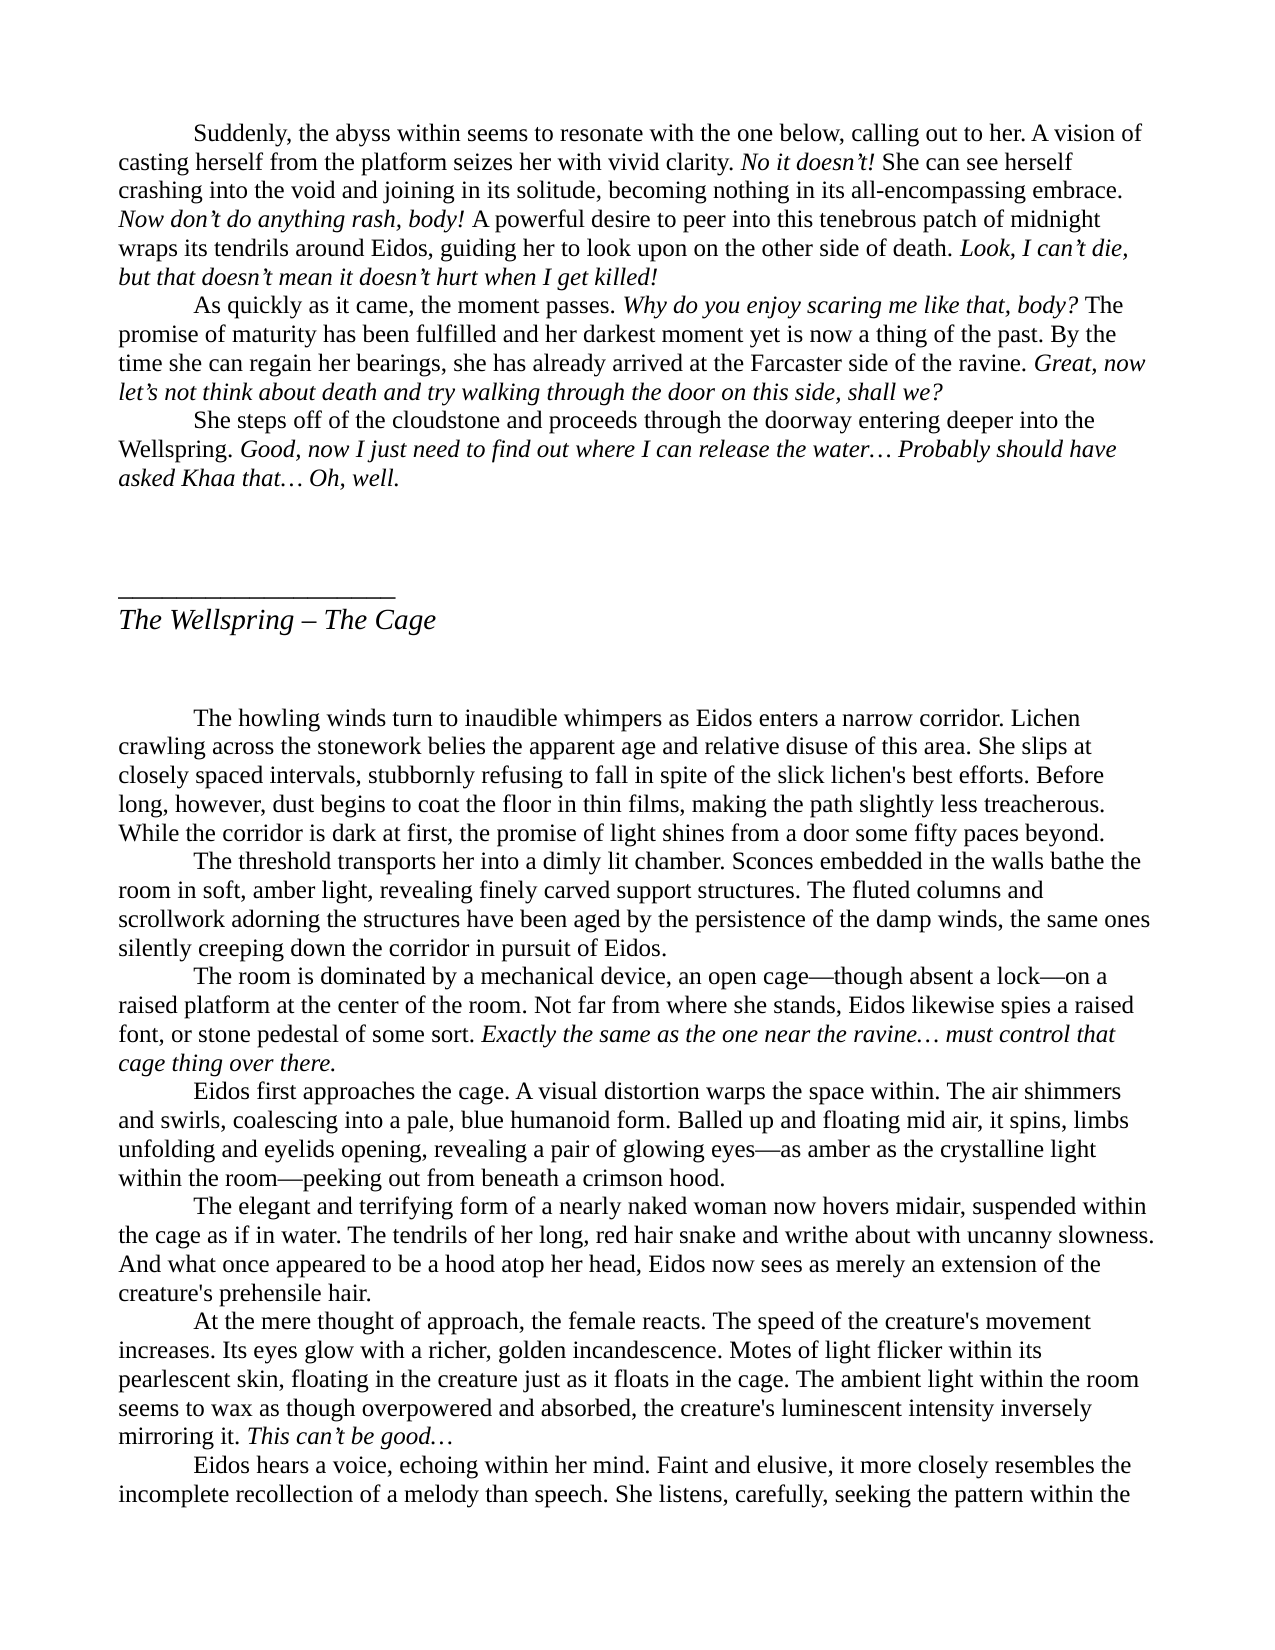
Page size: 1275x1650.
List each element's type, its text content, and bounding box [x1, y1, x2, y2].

text The elegant and terrifying form of a nearly naked woman now hovers midair, suspended within the cage as if in water. The tendrils of her long, red hair snake and writhe about with uncanny slowness. And what once appeared to be a hood atop her head, Eidos now sees as merely an extension of the creature's prehensile hair. [118, 1191, 1157, 1306]
text The Wellspring – The Cage [118, 602, 1157, 636]
text Eidos first approaches the cage. A visual distortion warps the space within. The air shimmers and swirls, coalescing into a pale, blue humanoid form. Balled up and floating mid air, it spins, limbs unfolding and eyelids opening, revealing a pair of glowing eyes—as amber as the crystalline light within the room—peeking out from beneath a crimson hood. [118, 1076, 1157, 1191]
text As quickly as it came, the moment passes. Why do you enjoy scaring me like that, body? The promise of maturity has been fulfilled and her darkest moment yet is now a thing of the past. By the time she can regain her bearings, she has already arrived at the Farcaster side of the ravine. Great, now let’s not think about death and try walking through the door on this side, shall we? [118, 291, 1157, 406]
text Suddenly, the abyss within seems to resonate with the one below, calling out to her. A vision of casting herself from the platform seizes her with vivid clarity. No it doesn’t! She can see herself crashing into the void and joining in its solitude, becoming nothing in its all-encompassing embrace. Now don’t do anything rash, body! A powerful desire to peer into this tenebrous patch of midnight wraps its tendrils around Eidos, guiding her to look upon on the other side of death. Look, I can’t die, but that doesn’t mean it doesn’t hurt when I get killed! [118, 118, 1157, 291]
text She steps off of the cloudstone and proceeds through the doorway entering deeper into the Wellspring. Good, now I just need to find out where I can release the water… Probably should have asked Khaa that… Oh, well. [118, 406, 1157, 492]
text The howling winds turn to inaudible whimpers as Eidos enters a narrow corridor. Lichen crawling across the stonework belies the apparent age and relative disuse of this area. She slips at closely spaced intervals, stubbornly refusing to fall in spite of the slick lichen's best efforts. Before long, however, dust begins to coat the floor in thin films, making the path slightly less treacherous. While the corridor is dark at first, the promise of light shines from a door some fifty paces beyond. [118, 703, 1157, 846]
text The threshold transports her into a dimly lit chamber. Sconces embedded in the walls bathe the room in soft, amber light, revealing finely carved support structures. The fluted columns and scrollwork adorning the structures have been aged by the persistence of the damp winds, the same ones silently creeping down the corridor in pursuit of Eidos. [118, 846, 1157, 961]
text At the mere thought of approach, the female reacts. The speed of the creature's movement increases. Its eyes glow with a richer, golden incandescence. Motes of light flicker within its pearlescent skin, floating in the creature just as it floats in the cage. The ambient light within the room seems to wax as though overpowered and absorbed, the creature's luminescent intensity inversely mirroring it. This can’t be good… [118, 1306, 1157, 1450]
text Eidos hears a voice, echoing within her mind. Faint and elusive, it more closely resembles the incomplete recollection of a melody than speech. She listens, carefully, seeking the pattern within the [118, 1450, 1157, 1508]
text The room is dominated by a mechanical device, an open cage—though absent a lock—on a raised platform at the center of the room. Not far from where she stands, Eidos likewise spies a raised font, or stone pedestal of some sort. Exactly the same as the one near the ravine… must control that cage thing over there. [118, 961, 1157, 1076]
text ___________________ [118, 568, 1157, 602]
